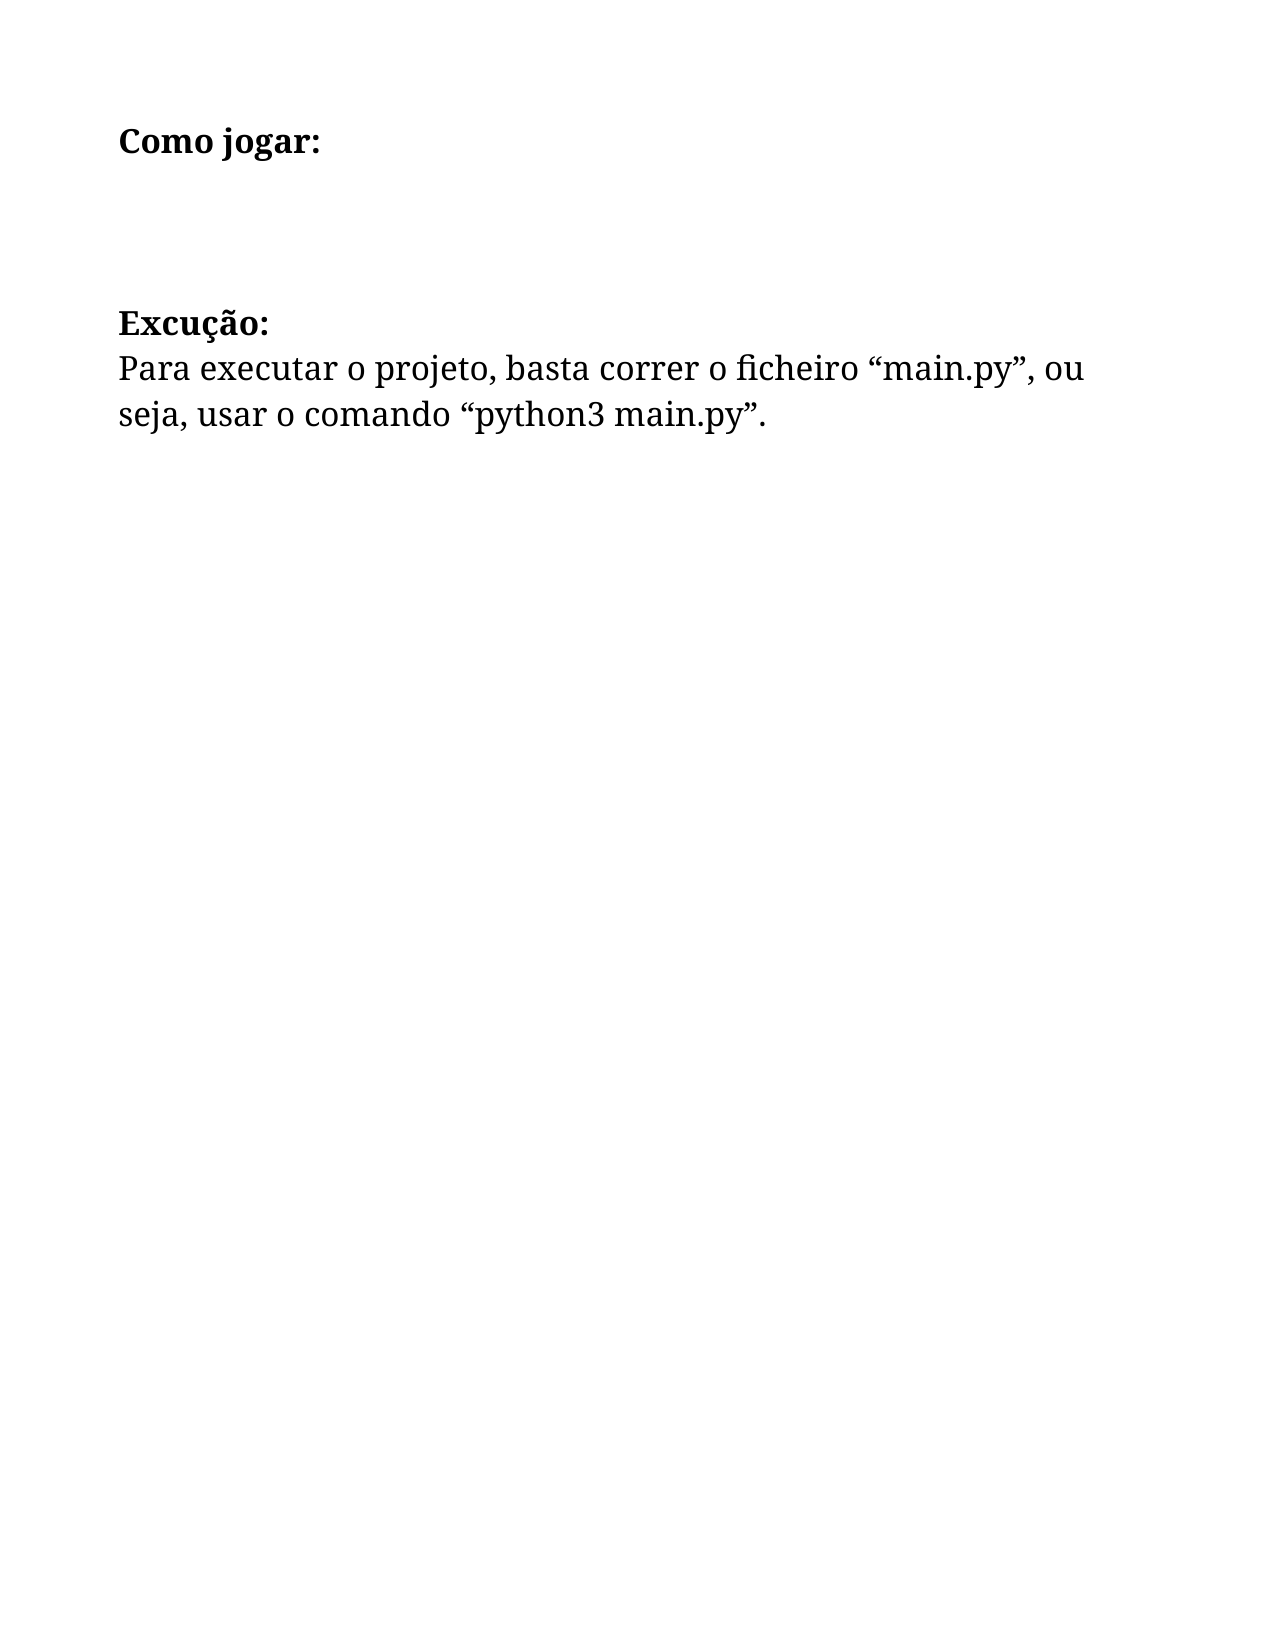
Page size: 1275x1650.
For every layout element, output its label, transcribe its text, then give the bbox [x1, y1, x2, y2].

text Para executar o projeto, basta correr o ficheiro “main.py”, ou seja, usar o comando “python3 main.py”. [118, 345, 1157, 436]
text Como jogar: [118, 118, 1157, 163]
text Excução: [118, 300, 1157, 345]
